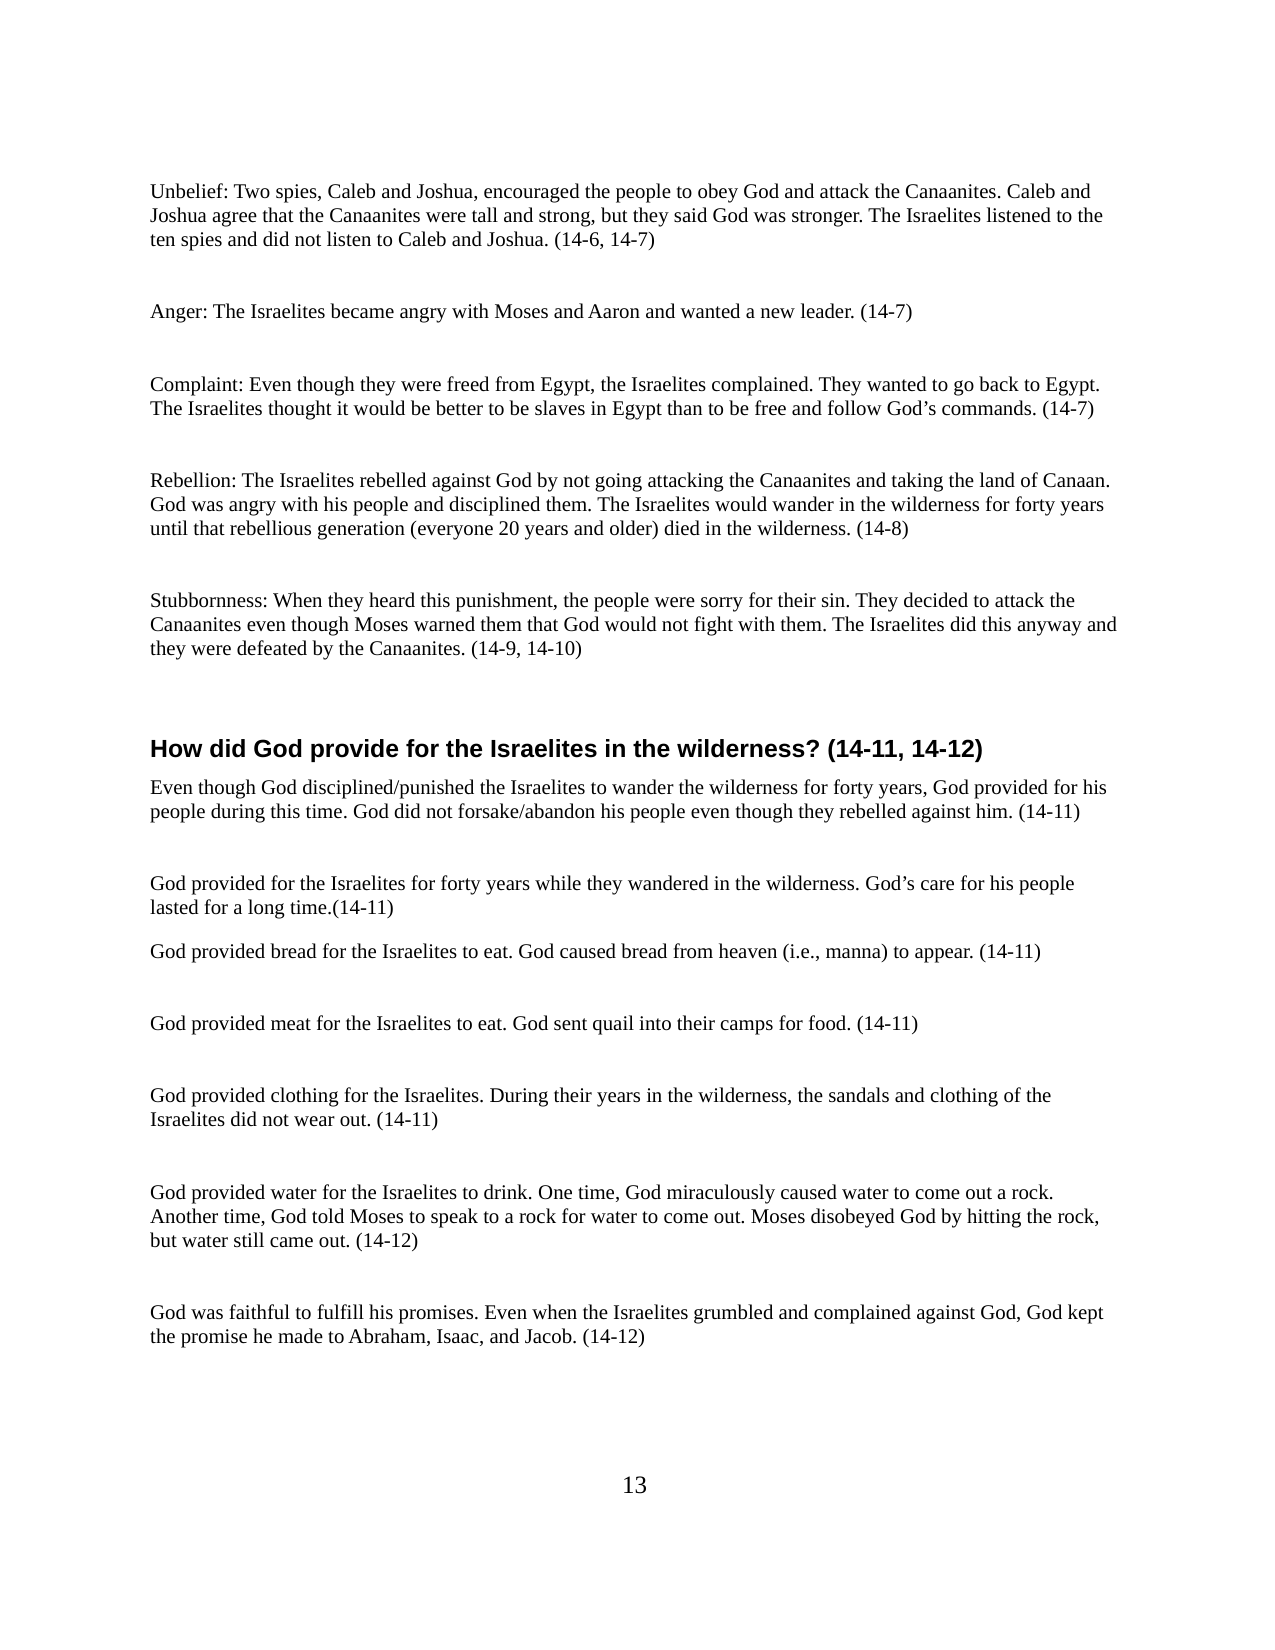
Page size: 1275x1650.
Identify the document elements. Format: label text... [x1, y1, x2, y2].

text Stubbornness: When they heard this punishment, the people were sorry for their sin. They decided to attack the Canaanites even though Moses warned them that God would not fight with them. The Israelites did this anyway and they were defeated by the Canaanites. (14-9, 14-10) [150, 588, 1125, 660]
text Unbelief: Two spies, Caleb and Joshua, encouraged the people to obey God and attack the Canaanites. Caleb and Joshua agree that the Canaanites were tall and strong, but they said God was stronger. The Israelites listened to the ten spies and did not listen to Caleb and Joshua. (14-6, 14-7) [150, 179, 1125, 251]
text God provided meat for the Israelites to eat. God sent quail into their camps for food. (14-11) [150, 1011, 1125, 1035]
text God provided water for the Israelites to drink. One time, God miraculously caused water to come out a rock. Another time, God told Moses to speak to a rock for water to come out. Moses disobeyed God by hitting the rock, but water still came out. (14-12) [150, 1179, 1125, 1252]
subtitle How did God provide for the Israelites in the wilderness? (14-11, 14-12) [150, 734, 1125, 762]
text God provided for the Israelites for forty years while they wandered in the wilderness. God’s care for his people lasted for a long time.(14-11) [150, 871, 1125, 919]
text Anger: The Israelites became angry with Moses and Aaron and wanted a new leader. (14-7) [150, 299, 1125, 323]
text God was faithful to fulfill his promises. Even when the Israelites grumbled and complained against God, God kept the promise he made to Abraham, Isaac, and Jacob. (14-12) [150, 1300, 1125, 1348]
text God provided bread for the Israelites to eat. God caused bread from heaven (i.e., manna) to appear. (14-11) [150, 939, 1125, 963]
text Complaint: Even though they were freed from Egypt, the Israelites complained. They wanted to go back to Egypt. The Israelites thought it would be better to be slaves in Egypt than to be free and follow God’s commands. (14-7) [150, 371, 1125, 419]
text God provided clothing for the Israelites. During their years in the wilderness, the sandals and clothing of the Israelites did not wear out. (14-11) [150, 1083, 1125, 1131]
text Rebellion: The Israelites rebelled against God by not going attacking the Canaanites and taking the land of Canaan. God was angry with his people and disciplined them. The Israelites would wander in the wilderness for forty years until that rebellious generation (everyone 20 years and older) died in the wilderness. (14-8) [150, 468, 1125, 540]
text Even though God disciplined/punished the Israelites to wander the wilderness for forty years, God provided for his people during this time. God did not forsake/abandon his people even though they rebelled against him. (14-11) [150, 775, 1125, 823]
